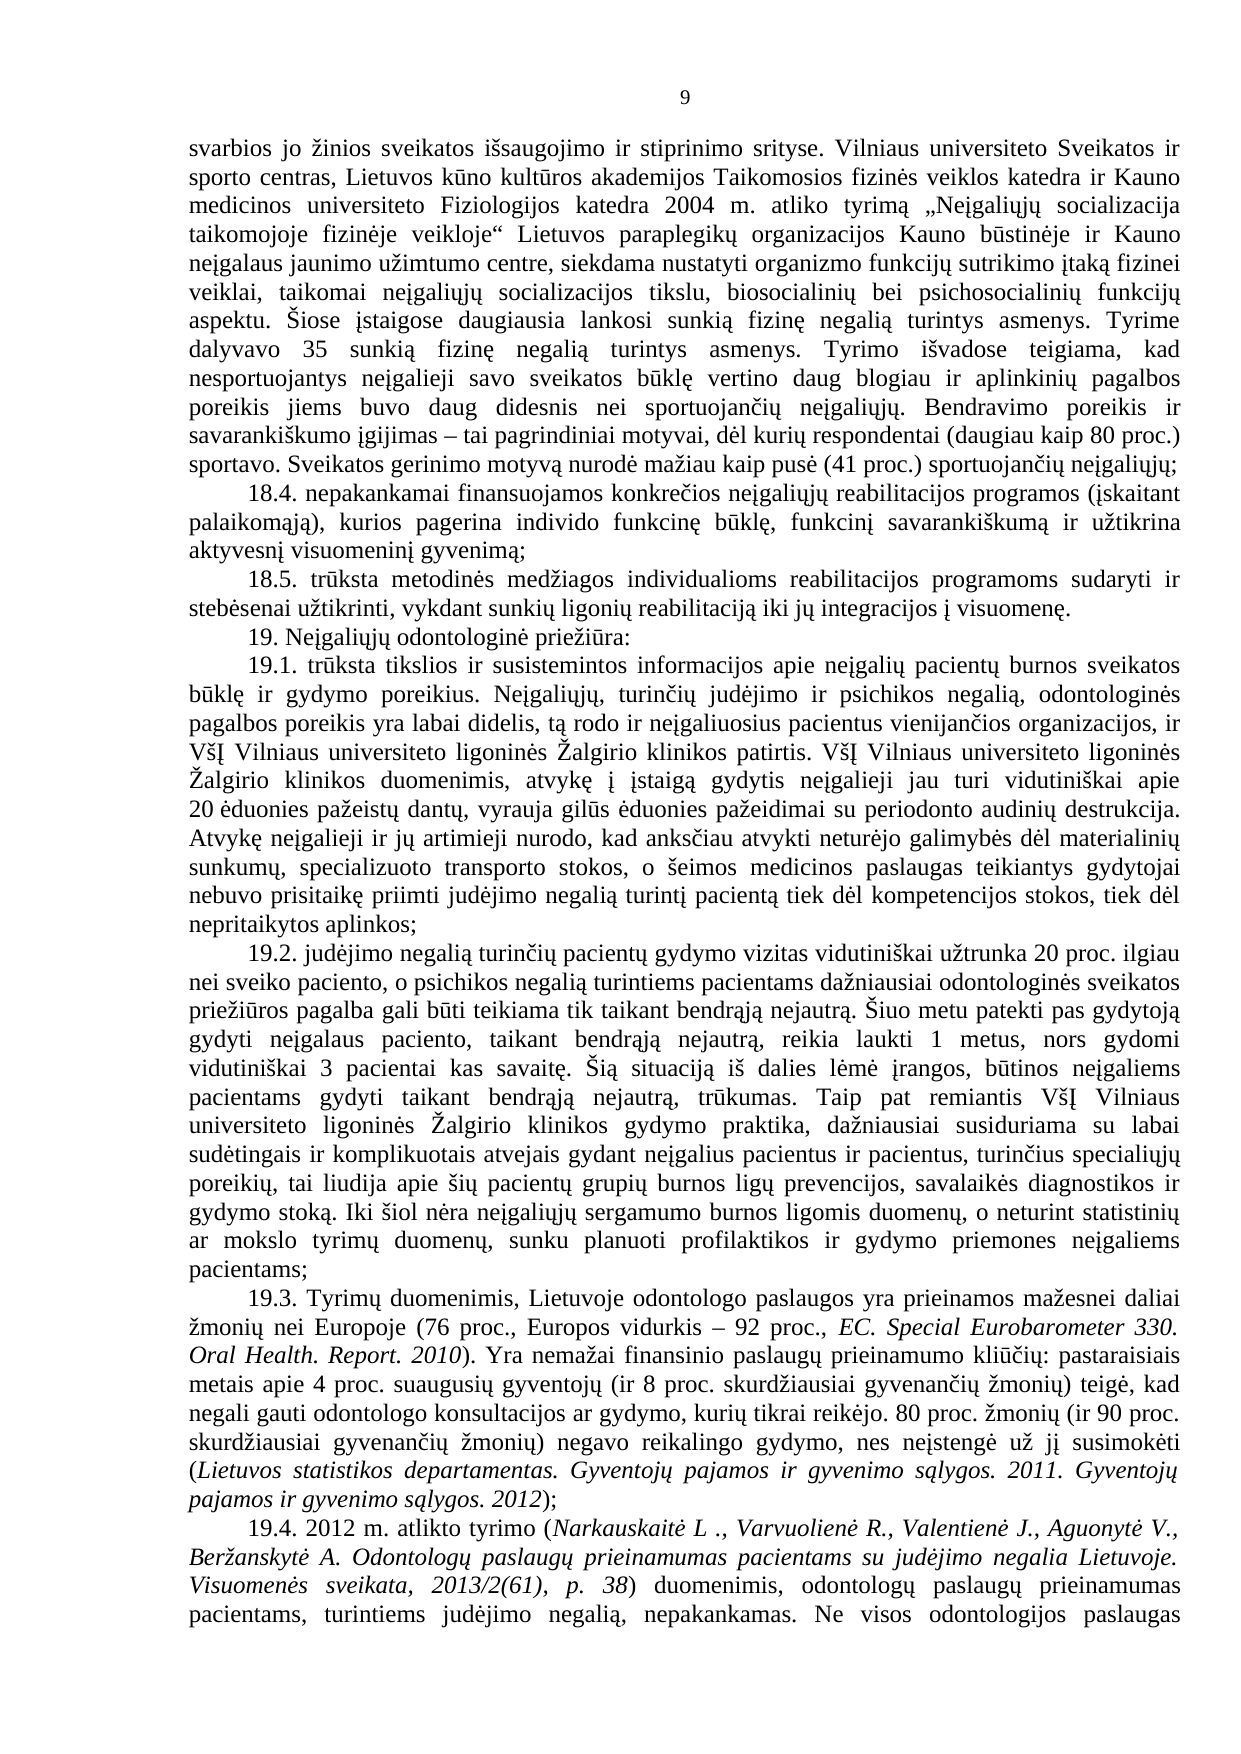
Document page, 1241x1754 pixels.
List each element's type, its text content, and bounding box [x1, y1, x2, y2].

text 19.3. Tyrimų duomenimis, Lietuvoje odontologo paslaugos yra prieinamos mažesnei daliai žmonių nei Europoje (76 proc., Europos vidurkis – 92 proc., EC. Special Eurobarometer 330. Oral Health. Report. 2010). Yra nemažai finansinio paslaugų prieinamumo kliūčių: pastaraisiais metais apie 4 proc. suaugusių gyventojų (ir 8 proc. skurdžiausiai gyvenančių žmonių) teigė, kad negali gauti odontologo konsultacijos ar gydymo, kurių tikrai reikėjo. 80 proc. žmonių (ir 90 proc. skurdžiausiai gyvenančių žmonių) negavo reikalingo gydymo, nes neįstengė už jį susimokėti (Lietuvos statistikos departamentas. Gyventojų pajamos ir gyvenimo sąlygos. 2011. Gyventojų pajamos ir gyvenimo sąlygos. 2012); [188, 1283, 1181, 1513]
text 19.4. 2012 m. atlikto tyrimo (Narkauskaitė L ., Varvuolienė R., Valentienė J., Aguonytė V., Beržanskytė A. Odontologų paslaugų prieinamumas pacientams su judėjimo negalia Lietuvoje. Visuomenės sveikata, 2013/2(61), p. 38) duomenimis, odontologų paslaugų prieinamumas pacientams, turintiems judėjimo negalią, nepakankamas. Ne visos odontologijos paslaugas [188, 1513, 1181, 1628]
text 18.5. trūksta metodinės medžiagos individualioms reabilitacijos programoms sudaryti ir stebėsenai užtikrinti, vykdant sunkių ligonių reabilitaciją iki jų integracijos į visuomenę. [188, 564, 1181, 622]
text 18.4. nepakankamai finansuojamos konkrečios neįgaliųjų reabilitacijos programos (įskaitant palaikomąją), kurios pagerina individo funkcinę būklę, funkcinį savarankiškumą ir užtikrina aktyvesnį visuomeninį gyvenimą; [188, 478, 1181, 564]
text svarbios jo žinios sveikatos išsaugojimo ir stiprinimo srityse. Vilniaus universiteto Sveikatos ir sporto centras, Lietuvos kūno kultūros akademijos Taikomosios fizinės veiklos katedra ir Kauno medicinos universiteto Fiziologijos katedra 2004 m. atliko tyrimą „Neįgaliųjų socializacija taikomojoje fizinėje veikloje“ Lietuvos paraplegikų organizacijos Kauno būstinėje ir Kauno neįgalaus jaunimo užimtumo centre, siekdama nustatyti organizmo funkcijų sutrikimo įtaką fizinei veiklai, taikomai neįgaliųjų socializacijos tikslu, biosocialinių bei psichosocialinių funkcijų aspektu. Šiose įstaigose daugiausia lankosi sunkią fizinę negalią turintys asmenys. Tyrime dalyvavo 35 sunkią fizinę negalią turintys asmenys. Tyrimo išvadose teigiama, kad nesportuojantys neįgalieji savo sveikatos būklę vertino daug blogiau ir aplinkinių pagalbos poreikis jiems buvo daug didesnis nei sportuojančių neįgaliųjų. Bendravimo poreikis ir savarankiškumo įgijimas – tai pagrindiniai motyvai, dėl kurių respondentai (daugiau kaip 80 proc.) sportavo. Sveikatos gerinimo motyvą nurodė mažiau kaip pusė (41 proc.) sportuojančių neįgaliųjų; [188, 133, 1181, 478]
text 19. Neįgaliųjų odontologinė priežiūra: [188, 622, 1181, 651]
text 19.1. trūksta tikslios ir susistemintos informacijos apie neįgalių pacientų burnos sveikatos būklę ir gydymo poreikius. Neįgaliųjų, turinčių judėjimo ir psichikos negalią, odontologinės pagalbos poreikis yra labai didelis, tą rodo ir neįgaliuosius pacientus vienijančios organizacijos, ir VšĮ Vilniaus universiteto ligoninės Žalgirio klinikos patirtis. VšĮ Vilniaus universiteto ligoninės Žalgirio klinikos duomenimis, atvykę į įstaigą gydytis neįgalieji jau turi vidutiniškai apie 20 ėduonies pažeistų dantų, vyrauja gilūs ėduonies pažeidimai su periodonto audinių destrukcija. Atvykę neįgalieji ir jų artimieji nurodo, kad anksčiau atvykti neturėjo galimybės dėl materialinių sunkumų, specializuoto transporto stokos, o šeimos medicinos paslaugas teikiantys gydytojai nebuvo prisitaikę priimti judėjimo negalią turintį pacientą tiek dėl kompetencijos stokos, tiek dėl nepritaikytos aplinkos; [188, 651, 1181, 938]
text 19.2. judėjimo negalią turinčių pacientų gydymo vizitas vidutiniškai užtrunka 20 proc. ilgiau nei sveiko paciento, o psichikos negalią turintiems pacientams dažniausiai odontologinės sveikatos priežiūros pagalba gali būti teikiama tik taikant bendrąją nejautrą. Šiuo metu patekti pas gydytoją gydyti neįgalaus paciento, taikant bendrąją nejautrą, reikia laukti 1 metus, nors gydomi vidutiniškai 3 pacientai kas savaitę. Šią situaciją iš dalies lėmė įrangos, būtinos neįgaliems pacientams gydyti taikant bendrąją nejautrą, trūkumas. Taip pat remiantis VšĮ Vilniaus universiteto ligoninės Žalgirio klinikos gydymo praktika, dažniausiai susiduriama su labai sudėtingais ir komplikuotais atvejais gydant neįgalius pacientus ir pacientus, turinčius specialiųjų poreikių, tai liudija apie šių pacientų grupių burnos ligų prevencijos, savalaikės diagnostikos ir gydymo stoką. Iki šiol nėra neįgaliųjų sergamumo burnos ligomis duomenų, o neturint statistinių ar mokslo tyrimų duomenų, sunku planuoti profilaktikos ir gydymo priemones neįgaliems pacientams; [188, 938, 1181, 1283]
